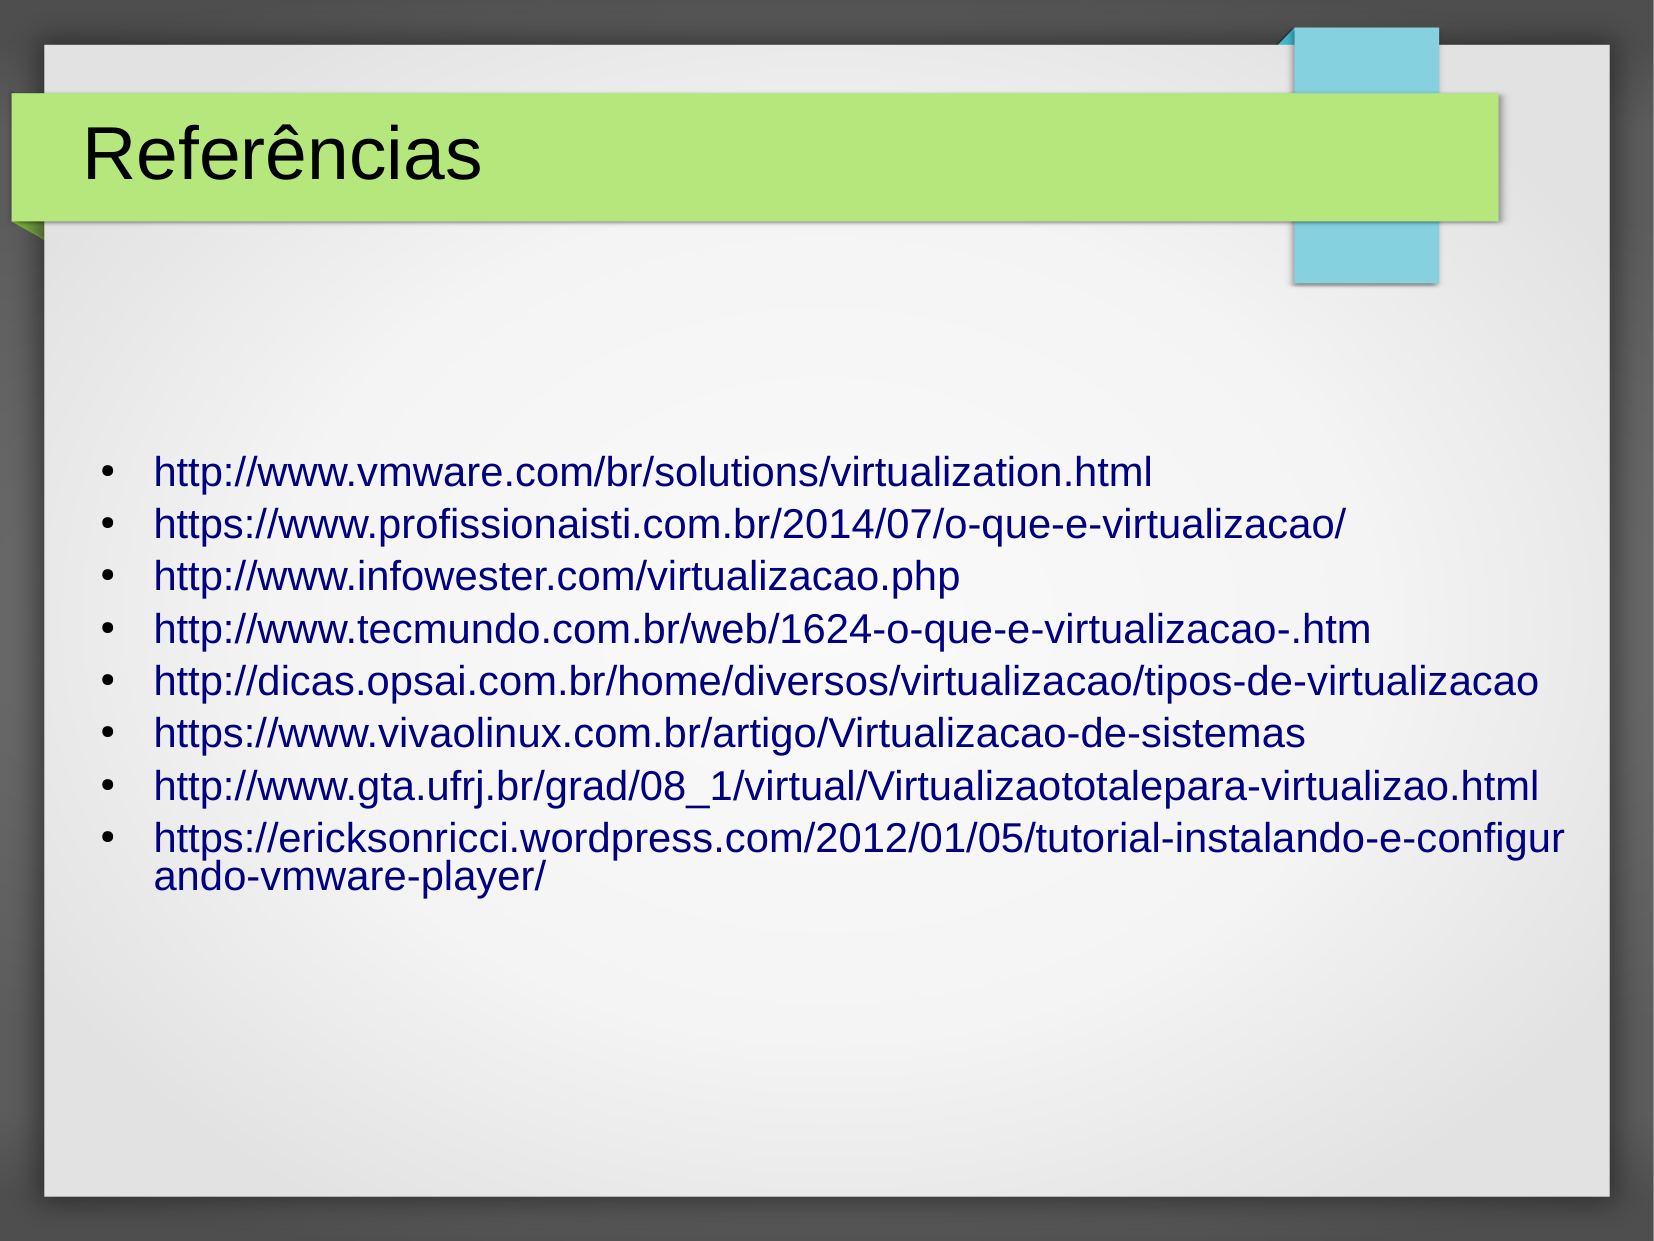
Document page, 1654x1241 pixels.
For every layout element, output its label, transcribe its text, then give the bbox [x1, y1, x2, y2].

list http://www.vmware.com/br/solutions/virtualization.html https://www.profissionaisti.com.br/2014/07/o-que-e-virtualizacao/ http://www.infowester.com/virtualizacao.php http://www.tecmundo.com.br/web/1624-o-que-e-virtualizacao-.htm http://dicas.opsai.com.br/home/diversos/virtualizacao/tipos-de-virtualizacao https://www.vivaolinux.com.br/artigo/Virtualizacao-de-sistemas http://www.gta.ufrj.br/grad/08_1/virtual/Virtualizaototalepara-virtualizao.html https://ericksonricci.wordpress.com/2012/01/05/tutorial-instalando-e-configurando-vmware-player/ [82, 295, 1571, 1015]
title Referências [82, 94, 1264, 213]
picture [0, 0, 1654, 1241]
